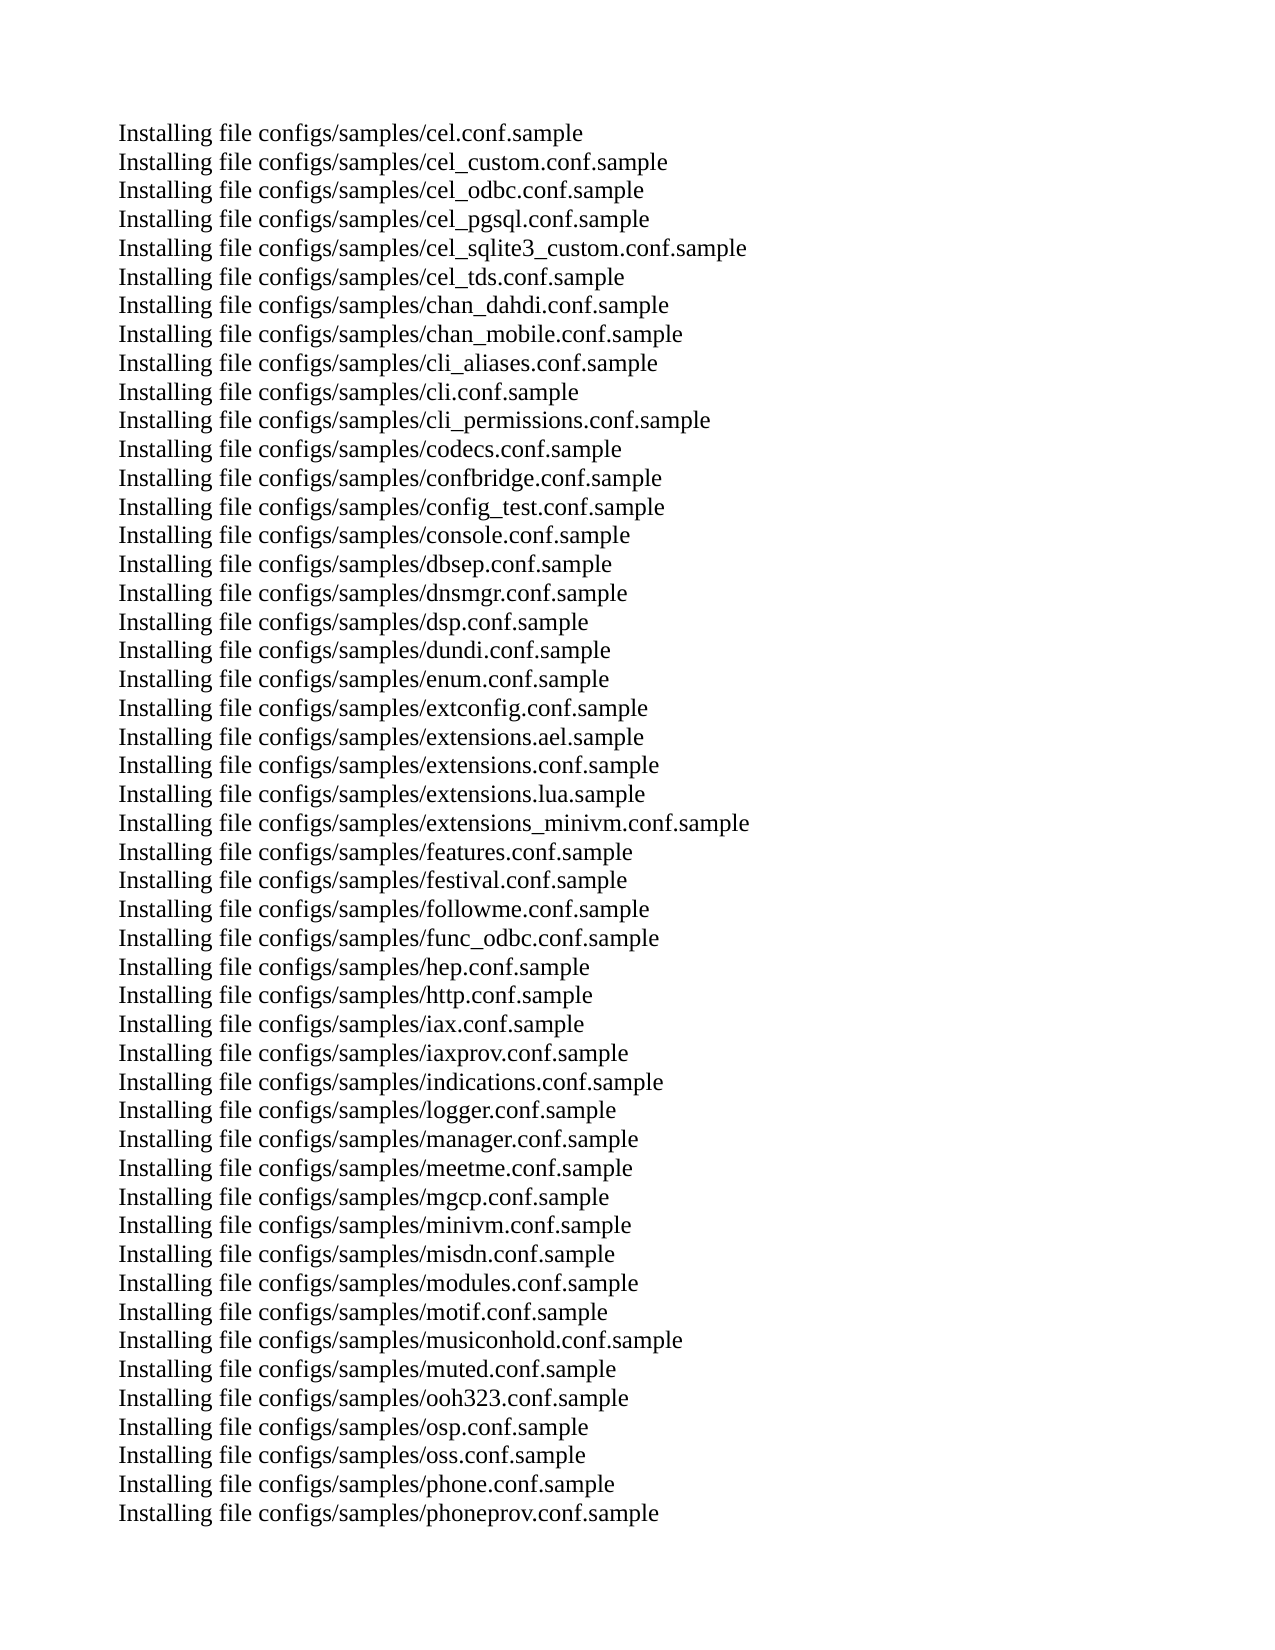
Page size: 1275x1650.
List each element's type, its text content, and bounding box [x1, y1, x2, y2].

text Installing file configs/samples/iax.conf.sample [118, 1009, 1157, 1038]
text Installing file configs/samples/motif.conf.sample [118, 1297, 1157, 1326]
text Installing file configs/samples/cel_sqlite3_custom.conf.sample [118, 233, 1157, 262]
text Installing file configs/samples/cel.conf.sample [118, 118, 1157, 147]
text Installing file configs/samples/dbsep.conf.sample [118, 549, 1157, 578]
text Installing file configs/samples/extensions.conf.sample [118, 751, 1157, 779]
text Installing file configs/samples/musiconhold.conf.sample [118, 1326, 1157, 1354]
text Installing file configs/samples/features.conf.sample [118, 837, 1157, 866]
text Installing file configs/samples/console.conf.sample [118, 521, 1157, 549]
text Installing file configs/samples/cel_pgsql.conf.sample [118, 204, 1157, 233]
text Installing file configs/samples/hep.conf.sample [118, 952, 1157, 981]
text Installing file configs/samples/cel_custom.conf.sample [118, 147, 1157, 176]
text Installing file configs/samples/chan_mobile.conf.sample [118, 319, 1157, 348]
text Installing file configs/samples/dundi.conf.sample [118, 636, 1157, 664]
text Installing file configs/samples/extensions_minivm.conf.sample [118, 808, 1157, 837]
text Installing file configs/samples/mgcp.conf.sample [118, 1182, 1157, 1211]
text Installing file configs/samples/dsp.conf.sample [118, 607, 1157, 636]
text Installing file configs/samples/extensions.ael.sample [118, 722, 1157, 751]
text Installing file configs/samples/confbridge.conf.sample [118, 463, 1157, 492]
text Installing file configs/samples/codecs.conf.sample [118, 434, 1157, 463]
text Installing file configs/samples/ooh323.conf.sample [118, 1383, 1157, 1412]
text Installing file configs/samples/chan_dahdi.conf.sample [118, 291, 1157, 319]
text Installing file configs/samples/osp.conf.sample [118, 1412, 1157, 1441]
text Installing file configs/samples/indications.conf.sample [118, 1067, 1157, 1096]
text Installing file configs/samples/followme.conf.sample [118, 894, 1157, 923]
text Installing file configs/samples/extconfig.conf.sample [118, 693, 1157, 722]
text Installing file configs/samples/cli.conf.sample [118, 377, 1157, 406]
text Installing file configs/samples/cli_aliases.conf.sample [118, 348, 1157, 377]
text Installing file configs/samples/phoneprov.conf.sample [118, 1498, 1157, 1527]
text Installing file configs/samples/cel_tds.conf.sample [118, 262, 1157, 291]
text Installing file configs/samples/iaxprov.conf.sample [118, 1038, 1157, 1067]
text Installing file configs/samples/dnsmgr.conf.sample [118, 578, 1157, 607]
text Installing file configs/samples/minivm.conf.sample [118, 1211, 1157, 1239]
text Installing file configs/samples/cel_odbc.conf.sample [118, 176, 1157, 204]
text Installing file configs/samples/func_odbc.conf.sample [118, 923, 1157, 952]
text Installing file configs/samples/phone.conf.sample [118, 1469, 1157, 1498]
text Installing file configs/samples/festival.conf.sample [118, 866, 1157, 894]
text Installing file configs/samples/manager.conf.sample [118, 1124, 1157, 1153]
text Installing file configs/samples/modules.conf.sample [118, 1268, 1157, 1297]
text Installing file configs/samples/enum.conf.sample [118, 664, 1157, 693]
text Installing file configs/samples/http.conf.sample [118, 981, 1157, 1009]
text Installing file configs/samples/extensions.lua.sample [118, 779, 1157, 808]
text Installing file configs/samples/config_test.conf.sample [118, 492, 1157, 521]
text Installing file configs/samples/cli_permissions.conf.sample [118, 406, 1157, 434]
text Installing file configs/samples/oss.conf.sample [118, 1441, 1157, 1469]
text Installing file configs/samples/logger.conf.sample [118, 1096, 1157, 1124]
text Installing file configs/samples/muted.conf.sample [118, 1354, 1157, 1383]
text Installing file configs/samples/meetme.conf.sample [118, 1153, 1157, 1182]
text Installing file configs/samples/misdn.conf.sample [118, 1239, 1157, 1268]
